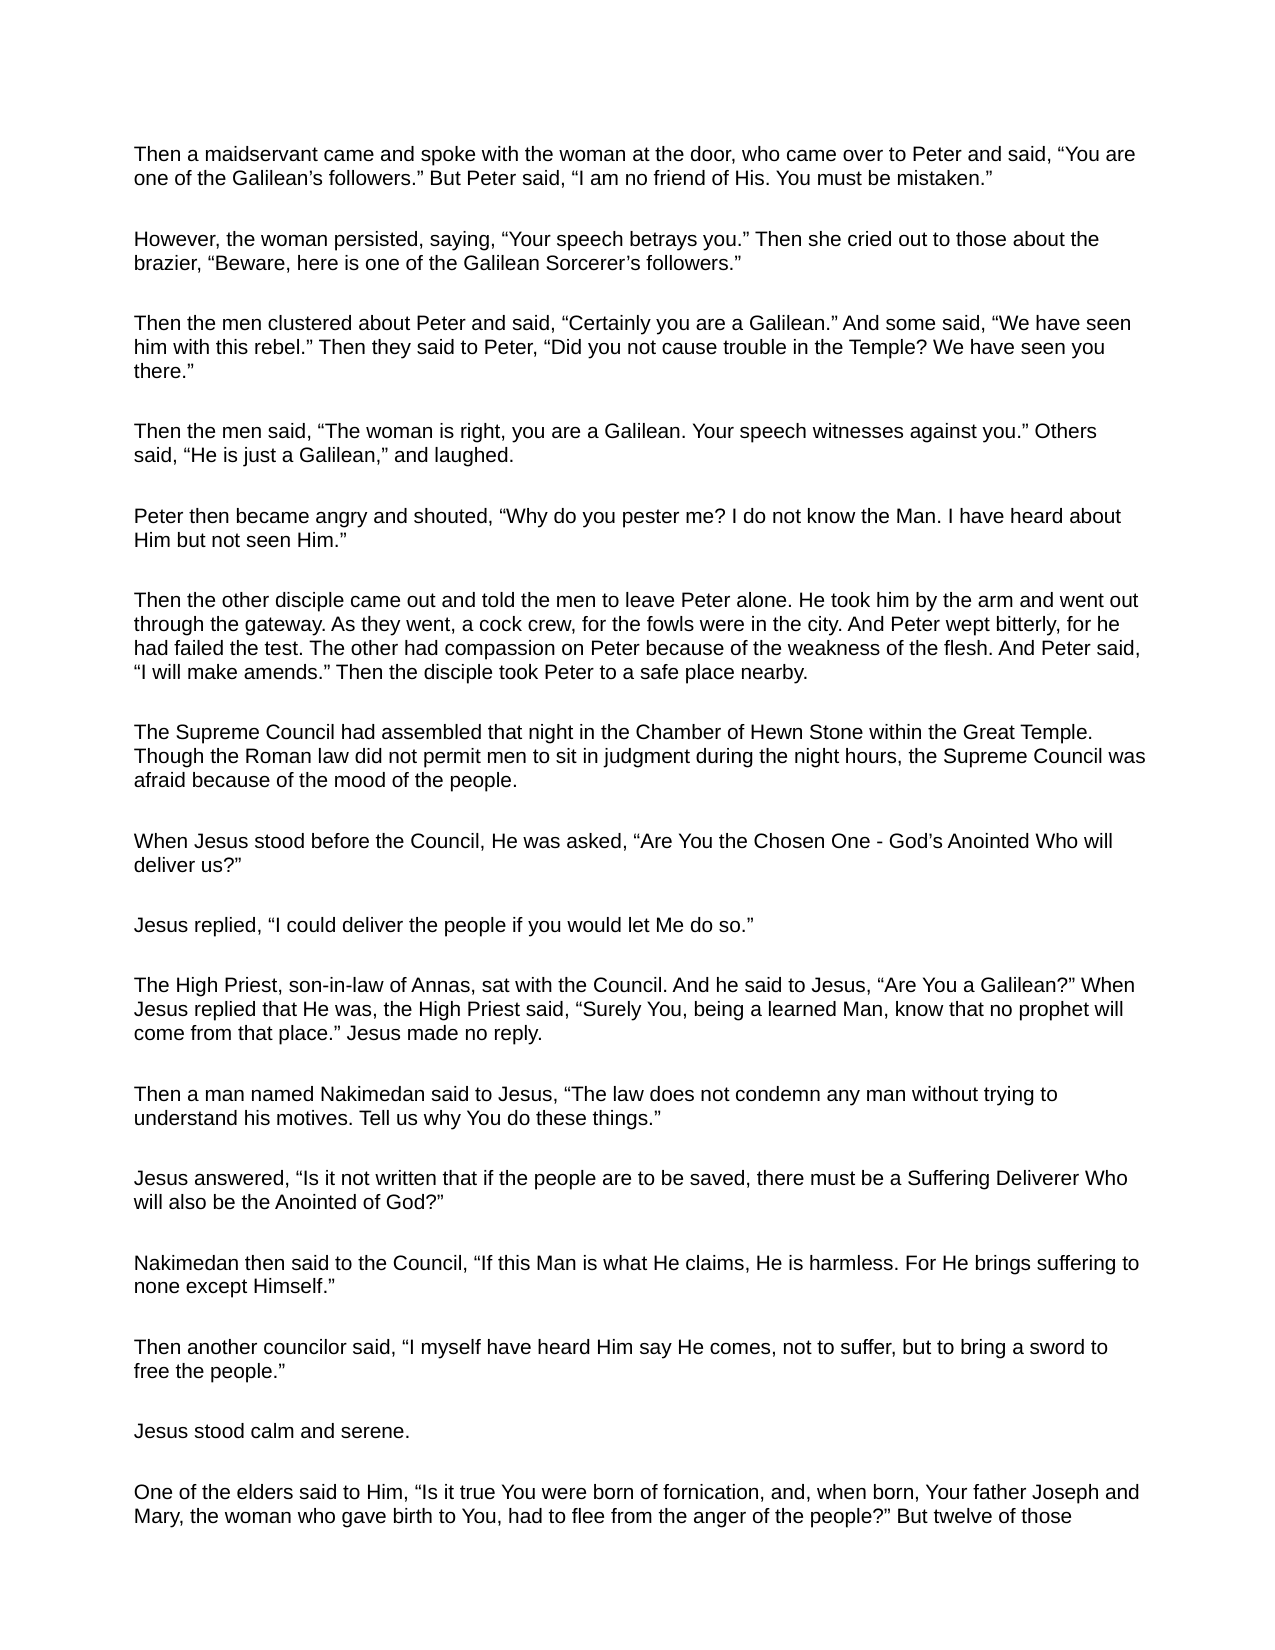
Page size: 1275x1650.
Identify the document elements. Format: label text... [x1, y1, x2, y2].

text Then the men said, “The woman is right, you are a Galilean. Your speech witnesses against you.” Others said, “He is just a Galilean,” and laughed. [134, 395, 1147, 467]
text Jesus replied, “I could deliver the people if you would let Me do so.” [134, 889, 1147, 937]
text The Supreme Council had assembled that night in the Chamber of Hewn Stone within the Great Temple. Though the Roman law did not permit men to sit in judgment during the night hours, the Supreme Council was afraid because of the mood of the people. [134, 696, 1147, 792]
text When Jesus stood before the Council, He was asked, “Are You the Chosen One - God’s Anointed Who will deliver us?” [134, 804, 1147, 876]
text One of the elders said to Him, “Is it true You were born of fornication, and, when born, Your father Joseph and Mary, the woman who gave birth to You, had to flee from the anger of the people?” But twelve of those [134, 1456, 1147, 1527]
text Jesus stood calm and serene. [134, 1395, 1147, 1443]
text Peter then became angry and shouted, “Why do you pester me? I do not know the Man. I have heard about Him but not seen Him.” [134, 479, 1147, 551]
text Then a maidservant came and spoke with the woman at the door, who came over to Peter and said, “You are one of the Galilean’s followers.” But Peter said, “I am no friend of His. You must be mistaken.” [134, 118, 1147, 190]
text However, the woman persisted, saying, “Your speech betrays you.” Then she cried out to those about the brazier, “Beware, here is one of the Galilean Sorcerer’s followers.” [134, 202, 1147, 274]
text Then a man named Nakimedan said to Jesus, “The law does not condemn any man without trying to understand his motives. Tell us why You do these things.” [134, 1058, 1147, 1129]
text Jesus answered, “Is it not written that if the people are to be saved, there must be a Suffering Deliverer Who will also be the Anointed of God?” [134, 1142, 1147, 1214]
text Then the other disciple came out and told the men to leave Peter alone. He took him by the arm and went out through the gateway. As they went, a cock crew, for the fowls were in the city. And Peter wept bitterly, for he had failed the test. The other had compassion on Peter because of the weakness of the flesh. And Peter said, “I will make amends.” Then the disciple took Peter to a safe place nearby. [134, 564, 1147, 684]
text Then the men clustered about Peter and said, “Certainly you are a Galilean.” And some said, “We have seen him with this rebel.” Then they said to Peter, “Did you not cause trouble in the Temple? We have seen you there.” [134, 287, 1147, 383]
text Then another councilor said, “I myself have heard Him say He comes, not to suffer, but to bring a sword to free the people.” [134, 1311, 1147, 1383]
text Nakimedan then said to the Council, “If this Man is what He claims, He is harmless. For He brings suffering to none except Himself.” [134, 1226, 1147, 1298]
text The High Priest, son-in-law of Annas, sat with the Council. And he said to Jesus, “Are You a Galilean?” When Jesus replied that He was, the High Priest said, “Surely You, being a learned Man, know that no prophet will come from that place.” Jesus made no reply. [134, 949, 1147, 1045]
